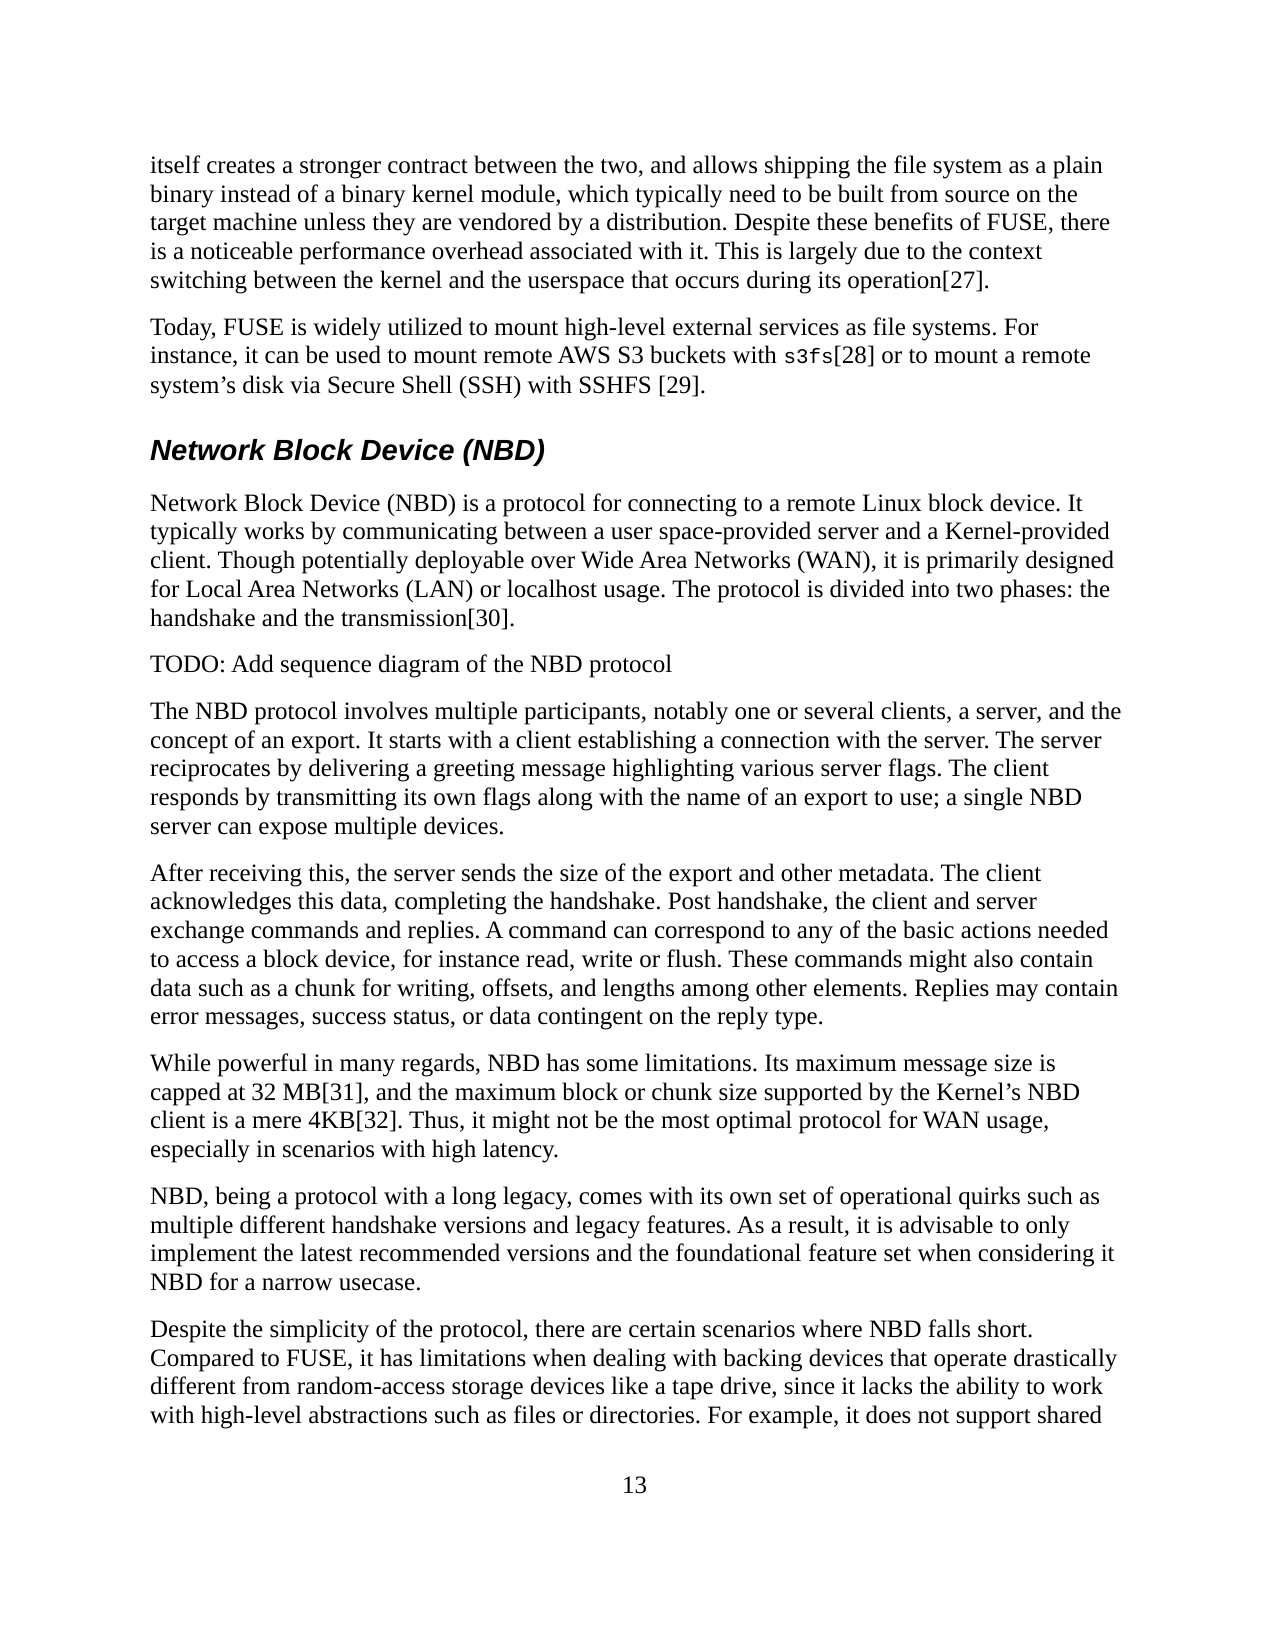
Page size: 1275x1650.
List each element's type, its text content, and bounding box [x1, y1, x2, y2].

text While powerful in many regards, NBD has some limitations. Its maximum message size is capped at 32 MB[31], and the maximum block or chunk size supported by the Kernel’s NBD client is a mere 4KB[32]. Thus, it might not be the most optimal protocol for WAN usage, especially in scenarios with high latency. [150, 1048, 1125, 1163]
text TODO: Add sequence diagram of the NBD protocol [150, 649, 1125, 678]
text itself creates a stronger contract between the two, and allows shipping the file system as a plain binary instead of a binary kernel module, which typically need to be built from source on the target machine unless they are vendored by a distribution. Despite these benefits of FUSE, there is a noticeable performance overhead associated with it. This is largely due to the context switching between the kernel and the userspace that occurs during its operation[27]. [150, 150, 1125, 294]
text NBD, being a protocol with a long legacy, comes with its own set of operational quirks such as multiple different handshake versions and legacy features. As a result, it is advisable to only implement the latest recommended versions and the foundational feature set when considering it NBD for a narrow usecase. [150, 1181, 1125, 1296]
text The NBD protocol involves multiple participants, notably one or several clients, a server, and the concept of an export. It starts with a client establishing a connection with the server. The server reciprocates by delivering a greeting message highlighting various server flags. The client responds by transmitting its own flags along with the name of an export to use; a single NBD server can expose multiple devices. [150, 696, 1125, 840]
subtitle Network Block Device (NBD) [150, 433, 1125, 466]
text Network Block Device (NBD) is a protocol for connecting to a remote Linux block device. It typically works by communicating between a user space-provided server and a Kernel-provided client. Though potentially deployable over Wide Area Networks (WAN), it is primarily designed for Local Area Networks (LAN) or localhost usage. The protocol is divided into two phases: the handshake and the transmission[30]. [150, 488, 1125, 631]
text After receiving this, the server sends the size of the export and other metadata. The client acknowledges this data, completing the handshake. Post handshake, the client and server exchange commands and replies. A command can correspond to any of the basic actions needed to access a block device, for instance read, write or flush. These commands might also contain data such as a chunk for writing, offsets, and lengths among other elements. Replies may contain error messages, success status, or data contingent on the reply type. [150, 858, 1125, 1030]
text Today, FUSE is widely utilized to mount high-level external services as file systems. For instance, it can be used to mount remote AWS S3 buckets with s3fs[28] or to mount a remote system’s disk via Secure Shell (SSH) with SSHFS [29]. [150, 312, 1125, 399]
text Despite the simplicity of the protocol, there are certain scenarios where NBD falls short. Compared to FUSE, it has limitations when dealing with backing devices that operate drastically different from random-access storage devices like a tape drive, since it lacks the ability to work with high-level abstractions such as files or directories. For example, it does not support shared [150, 1314, 1125, 1429]
